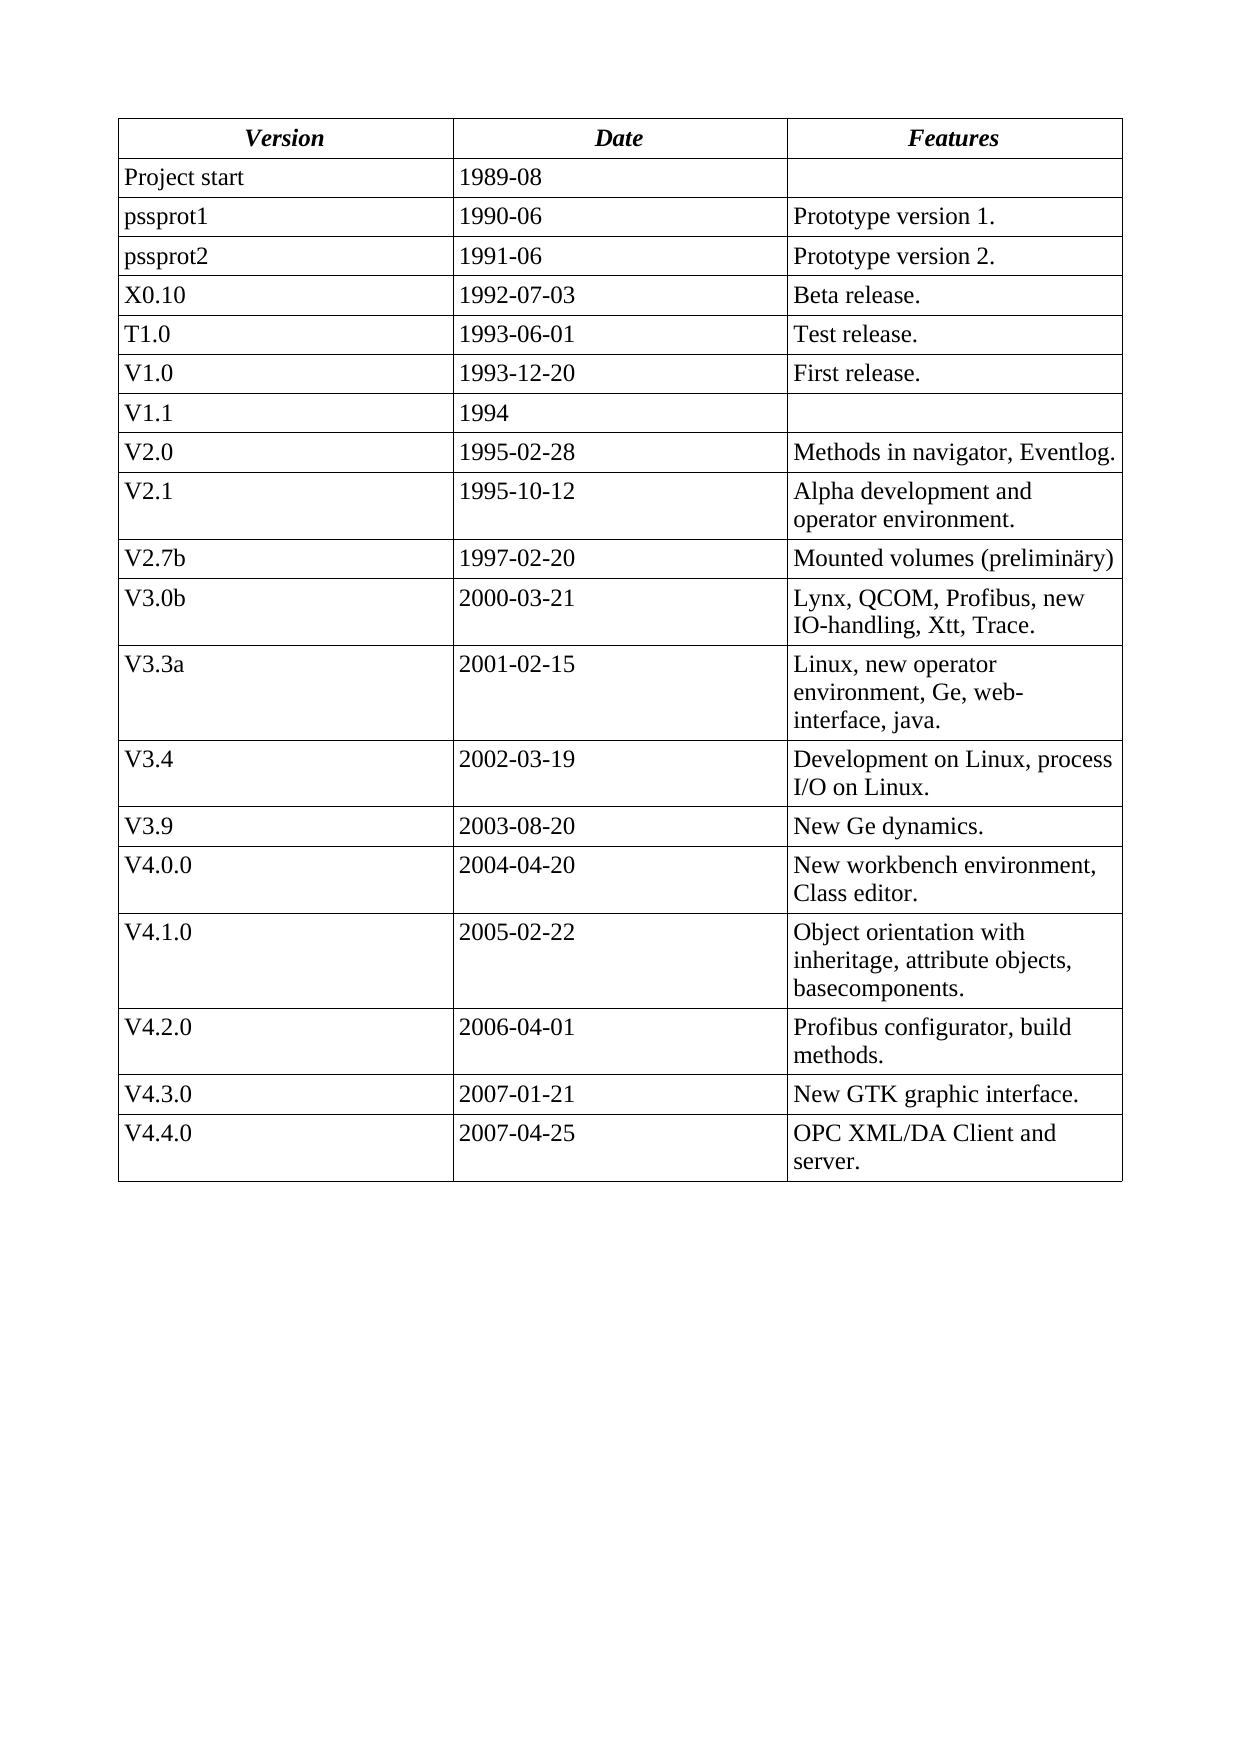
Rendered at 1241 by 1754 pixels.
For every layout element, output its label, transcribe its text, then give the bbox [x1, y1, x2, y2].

table_cell V4.4.0 [119, 1115, 453, 1181]
table_cell 2007-04-25 [454, 1115, 787, 1181]
table_cell Test release. [788, 316, 1122, 354]
table_cell T1.0 [119, 316, 453, 354]
table_cell Beta release. [788, 276, 1122, 314]
table_cell Object orientation with inheritage, attribute objects, basecomponents. [788, 914, 1122, 1007]
table_cell 1990-06 [454, 198, 787, 236]
table_cell 1991-06 [454, 237, 787, 275]
table_cell V3.3a [119, 646, 453, 739]
table_cell V2.7b [119, 540, 453, 578]
table_cell V1.1 [119, 394, 453, 432]
table_cell 1995-10-12 [454, 473, 787, 538]
table_cell 2007-01-21 [454, 1075, 787, 1114]
table_cell 1995-02-28 [454, 433, 787, 472]
table_cell 2005-02-22 [454, 914, 787, 1007]
table_cell Project start [119, 159, 453, 197]
table_cell V4.0.0 [119, 847, 453, 913]
table_cell 1992-07-03 [454, 276, 787, 314]
table_cell Prototype version 1. [788, 198, 1122, 236]
table_cell [788, 159, 1122, 197]
table_cell V1.0 [119, 355, 453, 393]
table_cell Prototype version 2. [788, 237, 1122, 275]
table_cell Mounted volumes (preliminäry) [788, 540, 1122, 578]
table_cell Profibus configurator, build methods. [788, 1009, 1122, 1074]
table_header Version [119, 119, 453, 157]
table_cell 2000-03-21 [454, 579, 787, 645]
table_cell V2.0 [119, 433, 453, 472]
table_cell New GTK graphic interface. [788, 1075, 1122, 1114]
table_cell 1993-12-20 [454, 355, 787, 393]
table_cell V4.2.0 [119, 1009, 453, 1074]
table_cell Methods in navigator, Eventlog. [788, 433, 1122, 472]
table_header Date [454, 119, 787, 157]
table_cell Development on Linux, process I/O on Linux. [788, 741, 1122, 806]
table_cell pssprot1 [119, 198, 453, 236]
table_cell 2002-03-19 [454, 741, 787, 806]
table_cell pssprot2 [119, 237, 453, 275]
table_cell New workbench environment, Class editor. [788, 847, 1122, 913]
table_cell V3.0b [119, 579, 453, 645]
table_cell 2006-04-01 [454, 1009, 787, 1074]
table_cell X0.10 [119, 276, 453, 314]
table_cell New Ge dynamics. [788, 807, 1122, 846]
table_cell V4.1.0 [119, 914, 453, 1007]
table_cell V3.4 [119, 741, 453, 806]
table_cell Linux, new operator environment, Ge, web-interface, java. [788, 646, 1122, 739]
table_cell 1997-02-20 [454, 540, 787, 578]
table_header Features [788, 119, 1122, 157]
table_cell [788, 394, 1122, 432]
table_cell 1994 [454, 394, 787, 432]
table_cell First release. [788, 355, 1122, 393]
table_cell V2.1 [119, 473, 453, 538]
table_cell OPC XML/DA Client and server. [788, 1115, 1122, 1181]
table_cell 1993-06-01 [454, 316, 787, 354]
table_cell 2004-04-20 [454, 847, 787, 913]
table_cell 2003-08-20 [454, 807, 787, 846]
table_cell Alpha development and operator environment. [788, 473, 1122, 538]
table_cell 1989-08 [454, 159, 787, 197]
table_cell V4.3.0 [119, 1075, 453, 1114]
table_cell 2001-02-15 [454, 646, 787, 739]
table_cell Lynx, QCOM, Profibus, new IO-handling, Xtt, Trace. [788, 579, 1122, 645]
table_cell V3.9 [119, 807, 453, 846]
